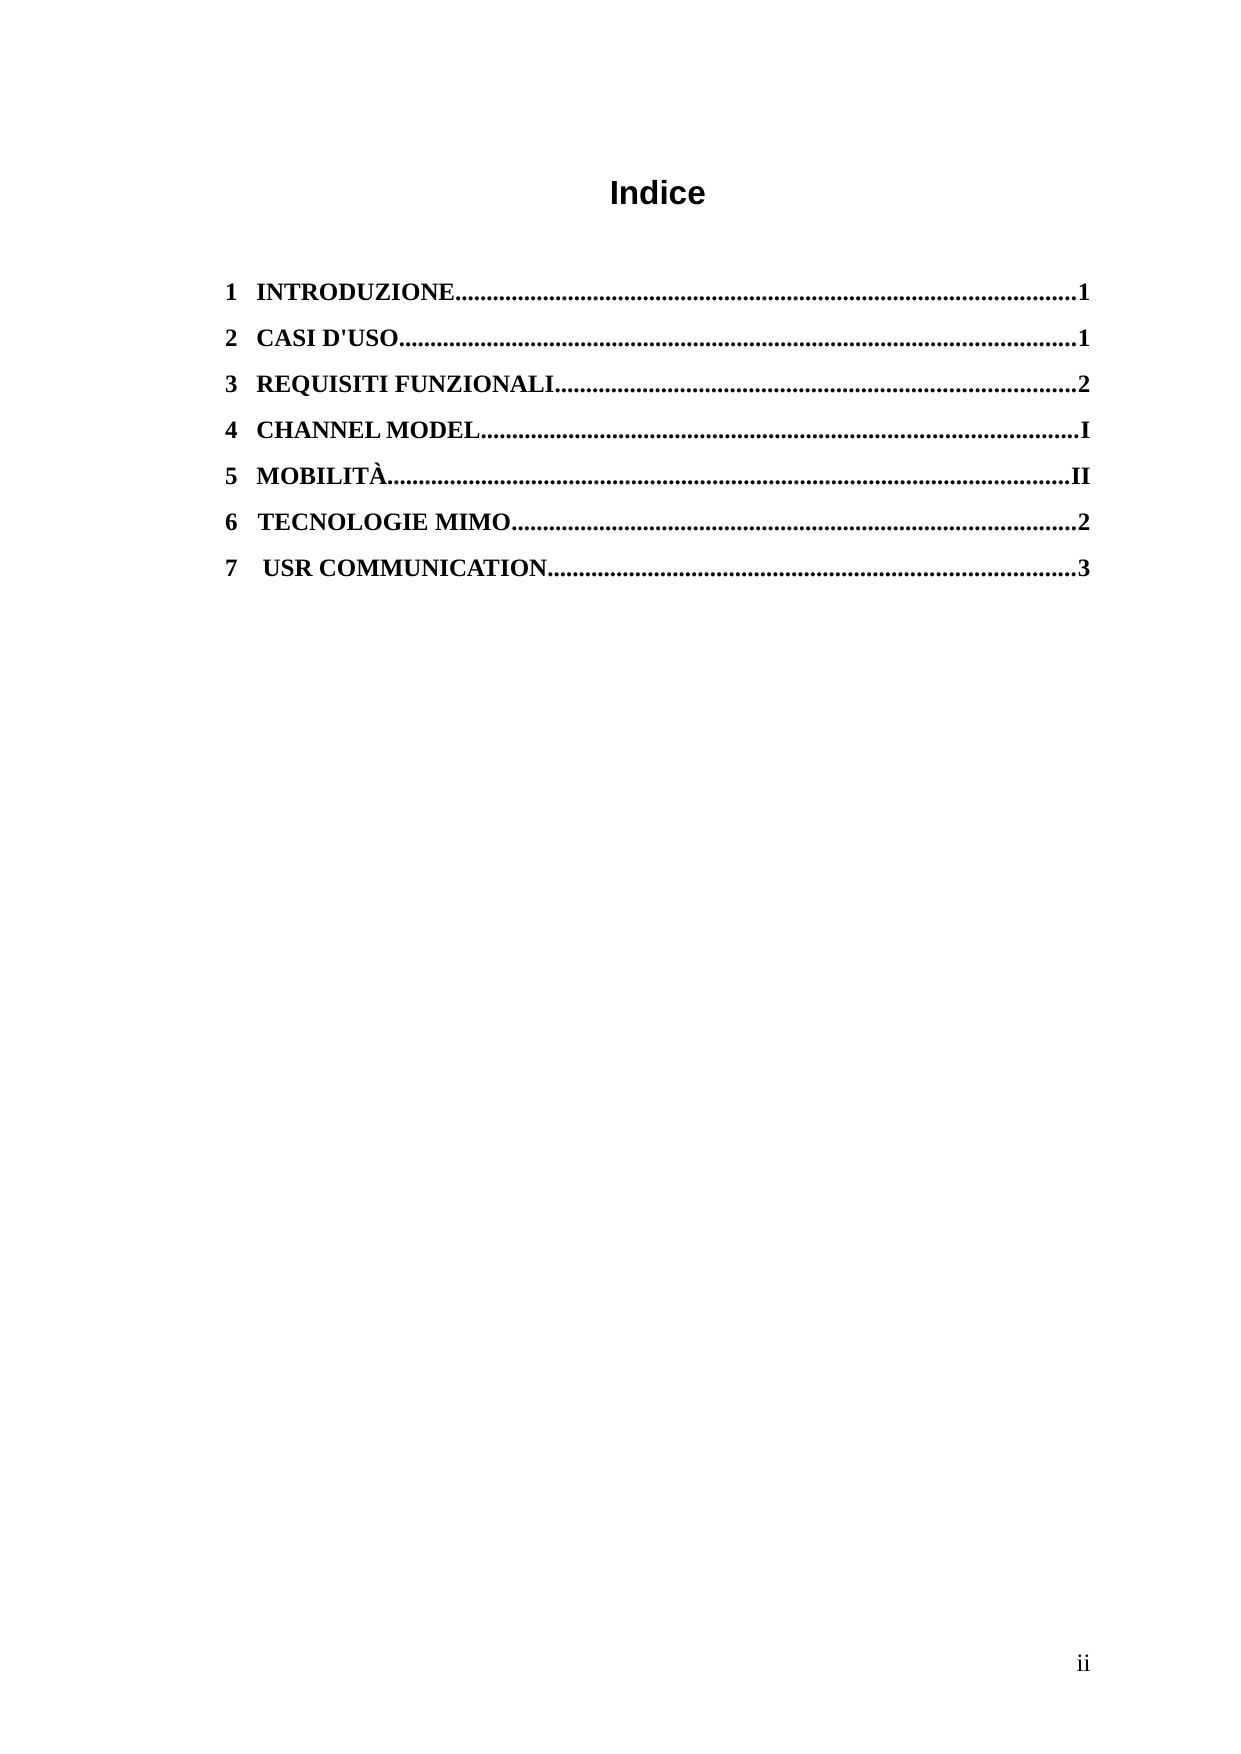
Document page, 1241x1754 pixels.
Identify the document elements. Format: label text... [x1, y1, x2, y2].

text 4 channel model I [225, 416, 1090, 444]
text 2 Casi d'uso 1 [225, 324, 1090, 352]
text 7 USR Communication.... 3 [225, 554, 1090, 582]
subtitle Indice [225, 175, 1090, 212]
text 5 MOBILITà II [225, 462, 1090, 490]
text 3 Requisiti funzionali 2 [225, 370, 1090, 398]
text 6 Tecnologie mimo.................................. 2 [225, 508, 1090, 536]
text 1 IntroduZIONE 1 [225, 278, 1090, 306]
